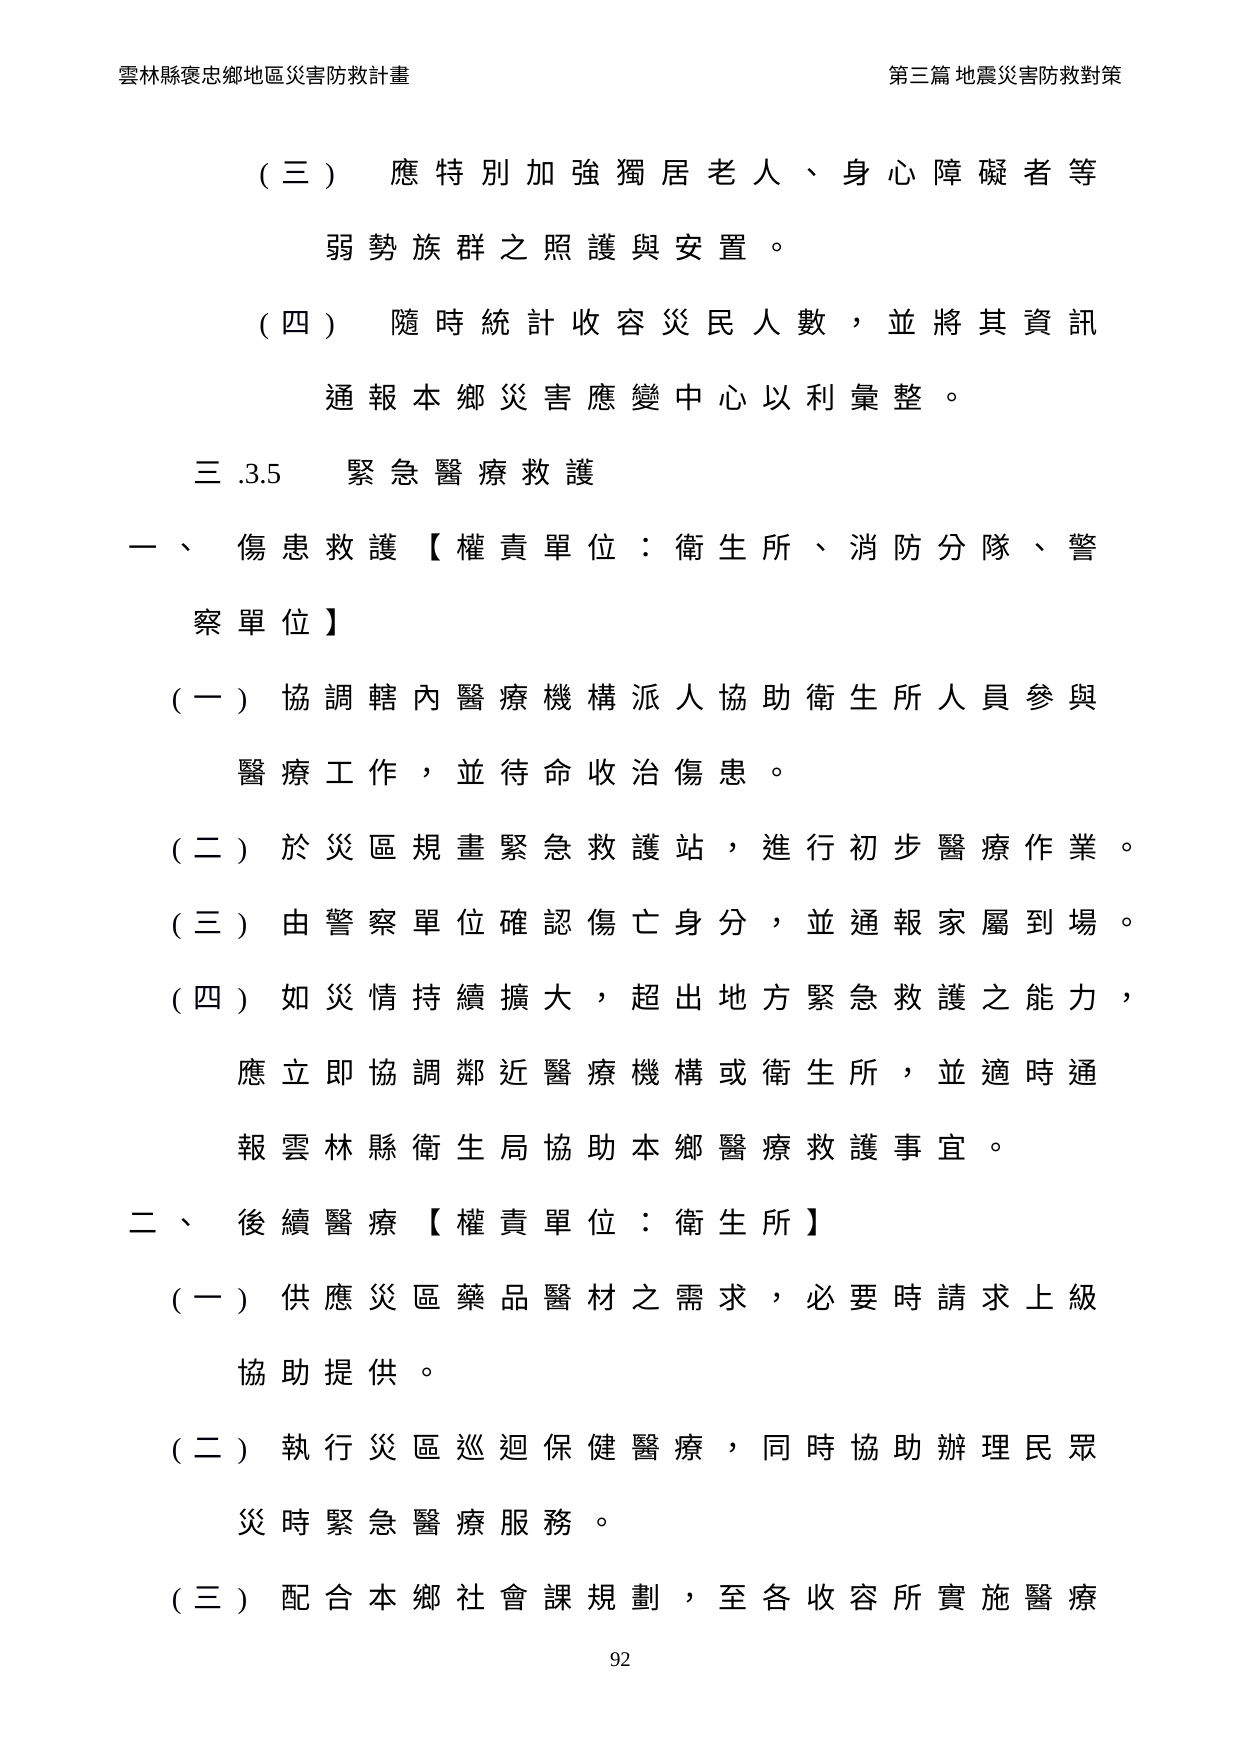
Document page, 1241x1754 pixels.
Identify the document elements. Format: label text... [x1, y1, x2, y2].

list 後續醫療【權責單位：衛生所】 [128, 1177, 1112, 1252]
list 應特別加強獨居老人、身心障礙者等弱勢族群之照護與安置。 [250, 127, 1112, 277]
list 隨時統計收容災民人數，並將其資訊通報本鄉災害應變中心以利彙整。 [250, 277, 1112, 427]
list 於災區規畫緊急救護站，進行初步醫療作業。 [157, 802, 1112, 877]
list 傷患救護【權責單位：衛生所、消防分隊、警察單位】 [128, 502, 1112, 652]
list 執行災區巡迴保健醫療，同時協助辦理民眾災時緊急醫療服務。 [157, 1402, 1112, 1552]
list 由警察單位確認傷亡身分，並通報家屬到場。 [157, 877, 1112, 952]
list 供應災區藥品醫材之需求，必要時請求上級協助提供。 [157, 1252, 1112, 1402]
list 如災情持續擴大，超出地方緊急救護之能力，應立即協調鄰近醫療機構或衛生所，並適時通報雲林縣衛生局協助本鄉醫療救護事宜。 [157, 952, 1112, 1177]
list 緊急醫療救護 [187, 427, 1112, 502]
list 協調轄內醫療機構派人協助衛生所人員參與醫療工作，並待命收治傷患。 [157, 652, 1112, 802]
list 配合本鄉社會課規劃，至各收容所實施醫療 [157, 1552, 1112, 1627]
